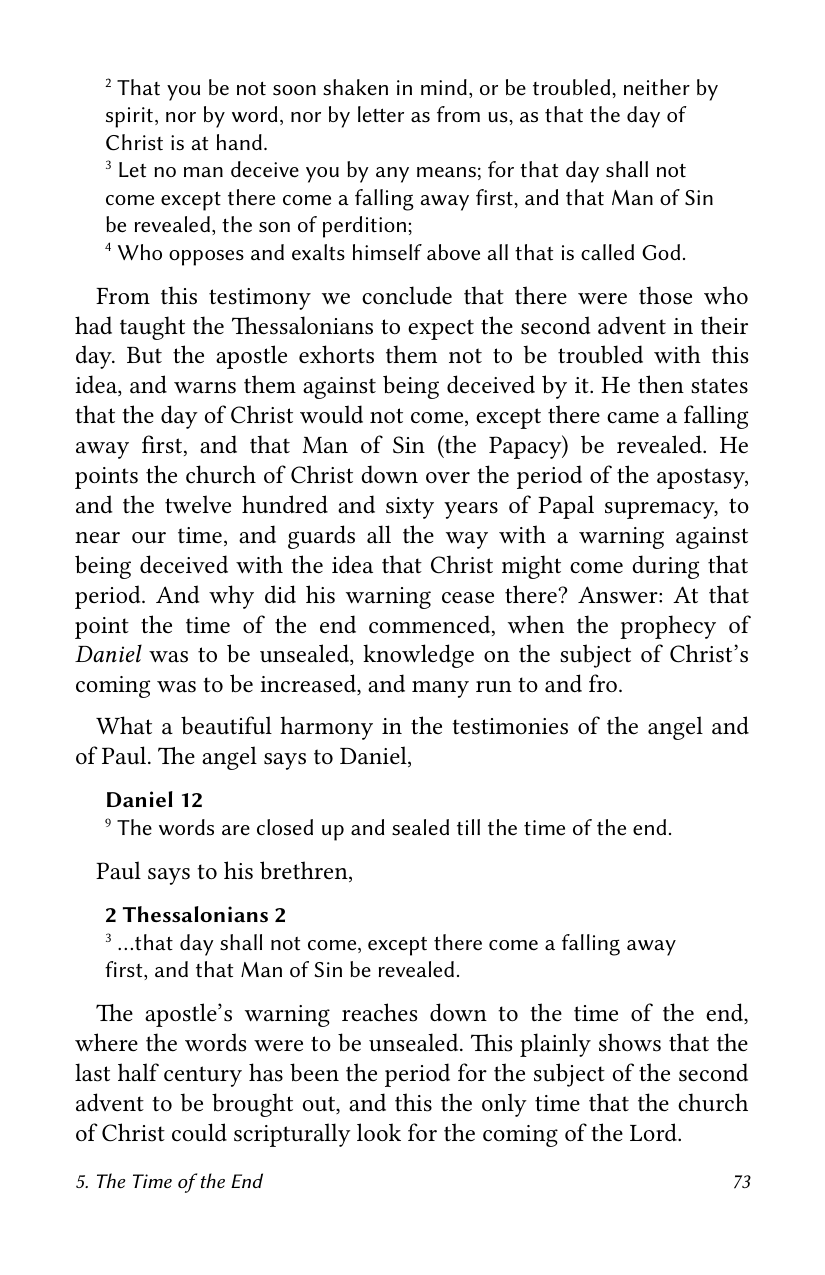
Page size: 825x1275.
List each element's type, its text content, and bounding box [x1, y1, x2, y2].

text What a beautiful harmony in the testimonies of the angel and of Paul. The angel says to Daniel, [75, 712, 750, 771]
text 9 The words are closed up and sealed till the time of the end. [105, 815, 720, 841]
text The apostle’s warning reaches down to the time of the end, where the words were to be unsealed. This plainly shows that the last half century has been the period for the subject of the second advent to be brought out, and this the only time that the church of Christ could scripturally look for the coming of the Lord. [75, 999, 750, 1148]
text 3 ...that day shall not come, except there come a falling away first, and that Man of Sin be revealed. [105, 930, 720, 983]
text 2 Thessalonians 2 [105, 902, 750, 928]
text Paul says to his brethren, [75, 857, 750, 886]
text Daniel 12 [105, 787, 750, 813]
text 2 That you be not soon shaken in mind, or be troubled, neither by spirit, nor by word, nor by letter as from us, as that the day of Christ is at hand. [105, 75, 720, 156]
text From this testimony we conclude that there were those who had taught the Thessalonians to expect the second advent in their day. But the apostle exhorts them not to be troubled with this idea, and warns them against being deceived by it. He then states that the day of Christ would not come, except there came a falling away first, and that Man of Sin (the Papacy) be revealed. He points the church of Christ down over the period of the apostasy, and the twelve hundred and sixty years of Papal supremacy, to near our time, and guards all the way with a warning against being deceived with the idea that Christ might come during that period. And why did his warning cease there? Answer: At that point the time of the end commenced, when the prophecy of Daniel was to be unsealed, knowledge on the subject of Christ’s coming was to be increased, and many run to and fro. [75, 282, 750, 699]
text 3 Let no man deceive you by any means; for that day shall not come except there come a falling away first, and that Man of Sin be revealed, the son of perdition; [105, 157, 720, 238]
text 4 Who opposes and exalts himself above all that is called God. [105, 239, 720, 266]
